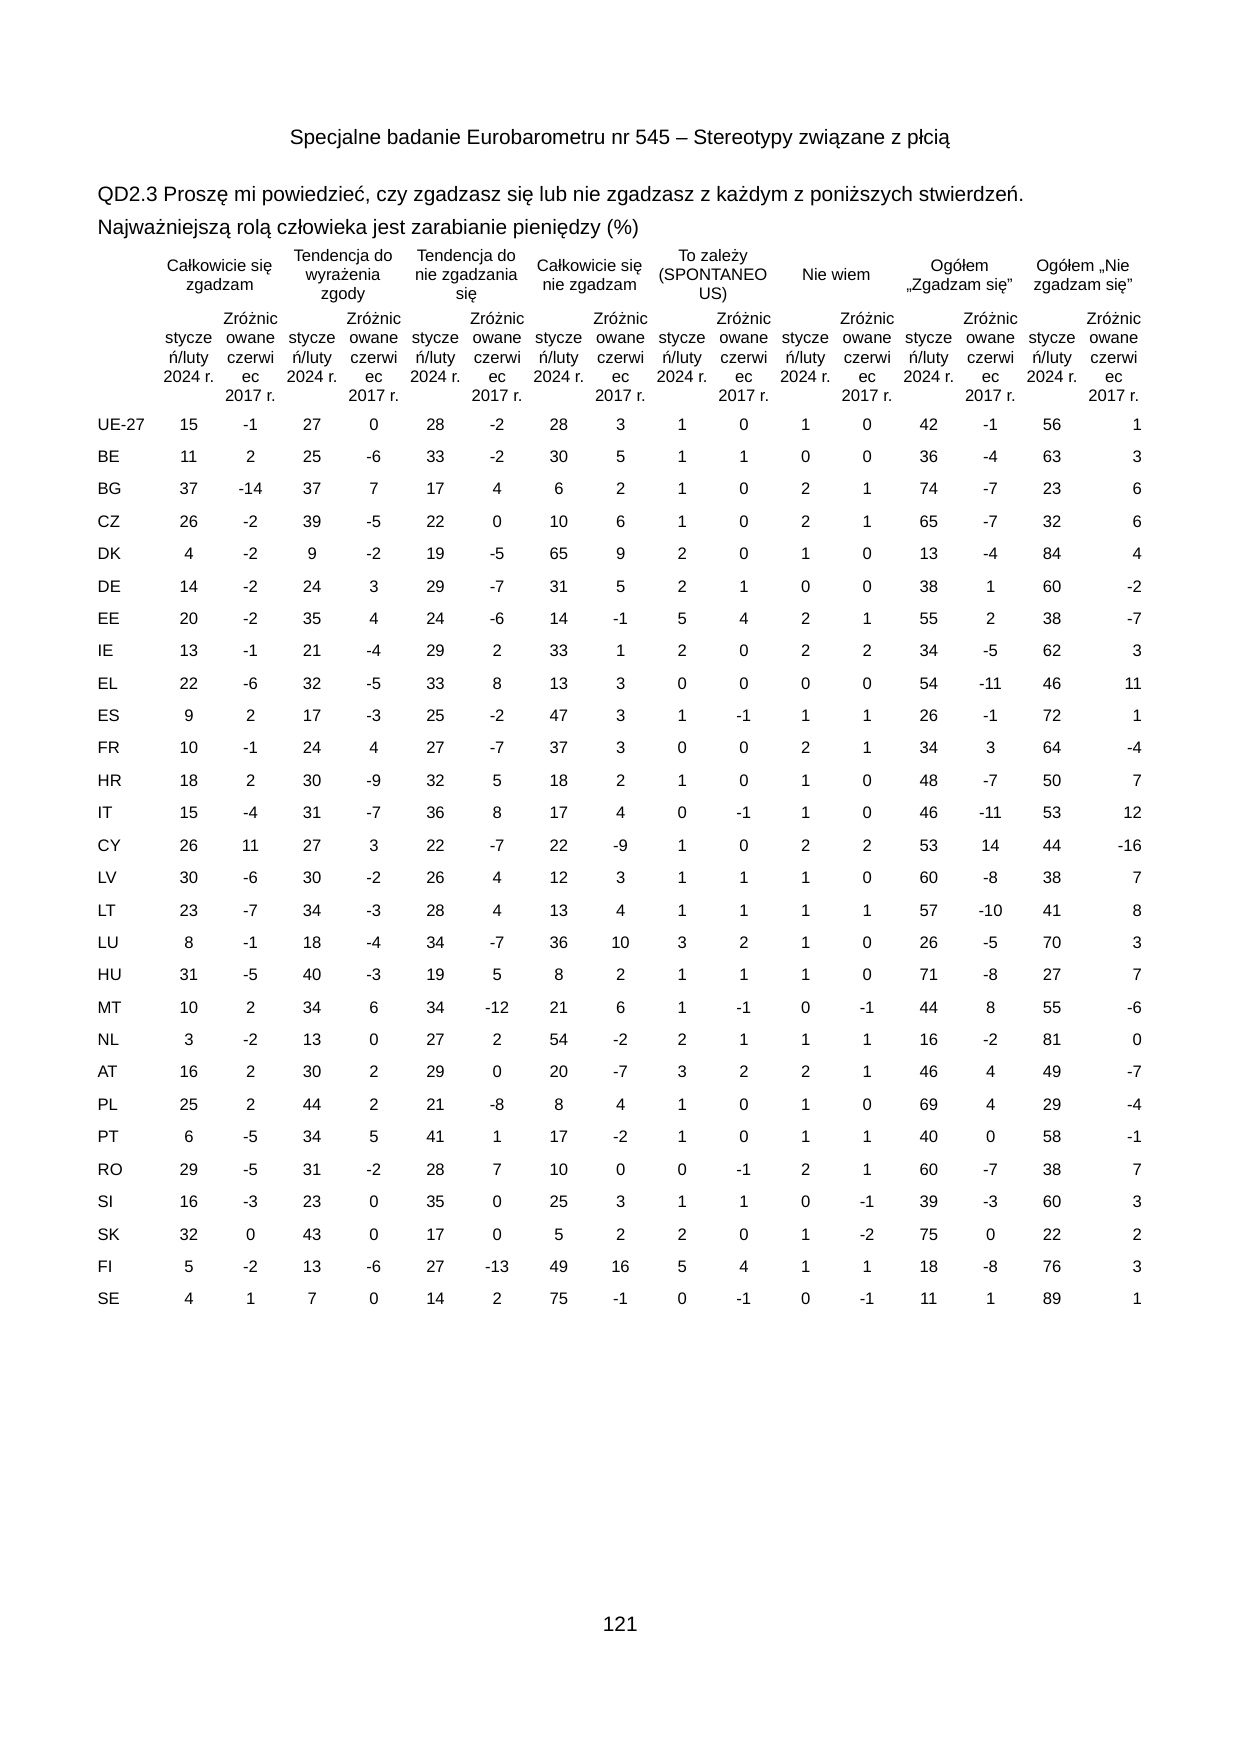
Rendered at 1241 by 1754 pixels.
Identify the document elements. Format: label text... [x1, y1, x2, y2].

table_cell 81 [1021, 1023, 1083, 1056]
table_cell 0 [343, 1283, 404, 1315]
table_cell 8 [466, 667, 528, 699]
table_cell 3 [158, 1023, 219, 1056]
table_cell 2 [1083, 1218, 1144, 1250]
table_cell 38 [1021, 1153, 1083, 1185]
table_cell -1 [713, 991, 774, 1023]
table_cell 7 [466, 1153, 528, 1185]
table_cell 29 [405, 570, 466, 602]
table_cell 0 [836, 959, 898, 991]
table_cell 18 [158, 764, 219, 797]
table_cell 27 [1021, 959, 1083, 991]
table_cell 15 [158, 408, 219, 440]
table_cell 14 [960, 829, 1021, 861]
table_cell 3 [343, 829, 404, 861]
table_cell 32 [281, 667, 343, 699]
table_cell 40 [898, 1121, 959, 1153]
table_cell 17 [405, 473, 466, 505]
table_cell 38 [1021, 861, 1083, 894]
table_cell 3 [343, 570, 404, 602]
table_cell 0 [713, 1121, 774, 1153]
table_cell 1 [775, 797, 836, 829]
table_cell 4 [960, 1056, 1021, 1088]
table_cell Całkowicie się zgadzam [158, 243, 281, 306]
table_cell -2 [220, 1250, 281, 1282]
table_cell 2 [590, 764, 651, 797]
table_cell 37 [281, 473, 343, 505]
table_cell 17 [281, 699, 343, 732]
table_cell 38 [1021, 602, 1083, 634]
table_cell 1 [836, 732, 898, 764]
table_cell 0 [836, 408, 898, 440]
table_cell -1 [590, 1283, 651, 1315]
table_cell 29 [405, 635, 466, 667]
table_cell 25 [528, 1185, 589, 1218]
table_cell -1 [713, 1283, 774, 1315]
table_cell -13 [466, 1250, 528, 1282]
table_cell -7 [960, 473, 1021, 505]
table_cell 4 [590, 797, 651, 829]
table_cell 9 [281, 538, 343, 570]
table_cell 25 [158, 1088, 219, 1121]
table_cell 1 [1083, 1283, 1144, 1315]
table_cell 14 [405, 1283, 466, 1315]
table_cell 0 [836, 570, 898, 602]
table_cell 6 [158, 1121, 219, 1153]
table_cell 36 [528, 926, 589, 958]
table_cell 25 [281, 440, 343, 473]
table_cell 28 [405, 894, 466, 926]
table_cell 32 [1021, 505, 1083, 537]
table_cell 9 [158, 699, 219, 732]
table_cell 3 [1083, 1185, 1144, 1218]
table_cell LT [95, 894, 158, 926]
table_cell 2 [466, 1023, 528, 1056]
table_cell 60 [1021, 1185, 1083, 1218]
table_cell -7 [1083, 1056, 1144, 1088]
table_cell Zróżnicowane czerwiec 2017 r. [343, 306, 404, 408]
table_cell -3 [343, 959, 404, 991]
table_cell 4 [466, 894, 528, 926]
table_cell 1 [590, 635, 651, 667]
table_cell 4 [343, 602, 404, 634]
table_cell 13 [158, 635, 219, 667]
table_cell 12 [1083, 797, 1144, 829]
table_cell 35 [281, 602, 343, 634]
table_cell -4 [1083, 1088, 1144, 1121]
table_cell 13 [898, 538, 959, 570]
table_cell 34 [281, 894, 343, 926]
table_cell -7 [960, 1153, 1021, 1185]
table_cell 1 [651, 764, 713, 797]
table_cell 5 [651, 1250, 713, 1282]
table_cell 0 [713, 538, 774, 570]
table_cell 8 [528, 959, 589, 991]
table_cell 53 [1021, 797, 1083, 829]
table_cell 18 [281, 926, 343, 958]
table_cell 26 [898, 699, 959, 732]
table_cell 3 [1083, 1250, 1144, 1282]
table_cell 1 [775, 894, 836, 926]
table_cell 23 [281, 1185, 343, 1218]
table_cell LV [95, 861, 158, 894]
table_cell 1 [775, 1023, 836, 1056]
table_cell To zależy (SPONTANEOUS) [651, 243, 774, 306]
table_cell 2 [651, 1218, 713, 1250]
table_cell -5 [220, 1121, 281, 1153]
table_cell -6 [343, 440, 404, 473]
table_cell 1 [775, 1250, 836, 1282]
table_cell 14 [528, 602, 589, 634]
table_cell 13 [281, 1250, 343, 1282]
table_cell 5 [590, 440, 651, 473]
table_cell 2 [775, 602, 836, 634]
table_cell 33 [528, 635, 589, 667]
table_cell IT [95, 797, 158, 829]
table_cell 13 [281, 1023, 343, 1056]
table_cell 44 [1021, 829, 1083, 861]
table_cell 39 [898, 1185, 959, 1218]
table_cell 1 [836, 1056, 898, 1088]
table_cell 6 [590, 991, 651, 1023]
table_cell 0 [775, 1185, 836, 1218]
table_cell 3 [590, 861, 651, 894]
table_cell -7 [960, 505, 1021, 537]
table_cell -1 [836, 1185, 898, 1218]
table_cell 2 [651, 538, 713, 570]
table_cell -1 [713, 1153, 774, 1185]
table_cell 0 [775, 667, 836, 699]
table_cell 35 [405, 1185, 466, 1218]
table_cell Zróżnicowane czerwiec 2017 r. [220, 306, 281, 408]
table_cell 0 [343, 1023, 404, 1056]
table_cell 13 [528, 667, 589, 699]
table_cell 16 [158, 1185, 219, 1218]
table_cell 20 [158, 602, 219, 634]
table_cell 24 [405, 602, 466, 634]
table_cell 9 [590, 538, 651, 570]
table_cell 1 [651, 1185, 713, 1218]
table_cell DE [95, 570, 158, 602]
table_cell 36 [405, 797, 466, 829]
table_cell -11 [960, 797, 1021, 829]
table_cell 10 [158, 991, 219, 1023]
table_cell -6 [220, 861, 281, 894]
table_cell 69 [898, 1088, 959, 1121]
table_cell 2 [713, 926, 774, 958]
table_cell 27 [405, 732, 466, 764]
table_cell 5 [466, 764, 528, 797]
table_cell -10 [960, 894, 1021, 926]
table_cell 0 [836, 926, 898, 958]
table_cell SI [95, 1185, 158, 1218]
table_cell 32 [158, 1218, 219, 1250]
table_cell 2 [651, 1023, 713, 1056]
table_cell styczeń/luty 2024 r. [775, 306, 836, 408]
table_cell 2 [466, 635, 528, 667]
table_cell -2 [220, 602, 281, 634]
table_cell 0 [651, 1283, 713, 1315]
table_cell 0 [713, 829, 774, 861]
table_cell Tendencja do wyrażenia zgody [281, 243, 404, 306]
table_cell 14 [158, 570, 219, 602]
table_cell Zróżnicowane czerwiec 2017 r. [590, 306, 651, 408]
table_cell -2 [1083, 570, 1144, 602]
table_cell 18 [528, 764, 589, 797]
table_cell 1 [836, 473, 898, 505]
table_cell 6 [590, 505, 651, 537]
table_cell 23 [158, 894, 219, 926]
table_cell 41 [405, 1121, 466, 1153]
table_cell -4 [343, 926, 404, 958]
table_cell 8 [960, 991, 1021, 1023]
table_cell 63 [1021, 440, 1083, 473]
table_cell CY [95, 829, 158, 861]
table_cell 29 [405, 1056, 466, 1088]
table_cell 0 [1083, 1023, 1144, 1056]
table_cell 27 [281, 829, 343, 861]
table_cell -3 [343, 894, 404, 926]
table_cell 19 [405, 959, 466, 991]
table_cell 4 [466, 861, 528, 894]
table_cell 31 [281, 1153, 343, 1185]
table_cell -3 [343, 699, 404, 732]
table_cell IE [95, 635, 158, 667]
table_cell 0 [713, 473, 774, 505]
table_cell Zróżnicowane czerwiec 2017 r. [713, 306, 774, 408]
table_cell 84 [1021, 538, 1083, 570]
table_cell styczeń/luty 2024 r. [1021, 306, 1083, 408]
table_cell 2 [343, 1056, 404, 1088]
table_cell -1 [1083, 1121, 1144, 1153]
table_cell 1 [713, 570, 774, 602]
table_cell 2 [590, 1218, 651, 1250]
table_cell -6 [220, 667, 281, 699]
table_cell -4 [960, 440, 1021, 473]
table_cell -9 [343, 764, 404, 797]
table_cell -7 [590, 1056, 651, 1088]
table_cell PL [95, 1088, 158, 1121]
table_cell 18 [898, 1250, 959, 1282]
table_cell -5 [343, 667, 404, 699]
table_cell 16 [590, 1250, 651, 1282]
table_cell 2 [775, 505, 836, 537]
table_cell 5 [466, 959, 528, 991]
table_cell 6 [1083, 505, 1144, 537]
table_cell 10 [528, 505, 589, 537]
table_cell NL [95, 1023, 158, 1056]
table_cell 2 [775, 1153, 836, 1185]
table_cell 1 [775, 699, 836, 732]
table_cell 7 [1083, 1153, 1144, 1185]
table_cell 1 [775, 764, 836, 797]
table_cell 4 [590, 1088, 651, 1121]
table_cell 1 [1083, 408, 1144, 440]
table_cell styczeń/luty 2024 r. [158, 306, 219, 408]
table_cell -2 [960, 1023, 1021, 1056]
table_cell 1 [466, 1121, 528, 1153]
table_cell 11 [158, 440, 219, 473]
table_cell 34 [405, 926, 466, 958]
table_cell 0 [836, 440, 898, 473]
table_cell -1 [220, 635, 281, 667]
table_cell 32 [405, 764, 466, 797]
table_cell RO [95, 1153, 158, 1185]
table_cell 42 [898, 408, 959, 440]
table_cell HR [95, 764, 158, 797]
table_cell 41 [1021, 894, 1083, 926]
table_cell 21 [281, 635, 343, 667]
table_cell FR [95, 732, 158, 764]
table_cell 1 [775, 408, 836, 440]
table_cell 62 [1021, 635, 1083, 667]
table_cell 1 [836, 894, 898, 926]
table_cell 1 [220, 1283, 281, 1315]
table_cell 8 [466, 797, 528, 829]
table_cell 7 [1083, 861, 1144, 894]
table_cell 71 [898, 959, 959, 991]
table_cell 2 [775, 829, 836, 861]
table_cell 0 [836, 764, 898, 797]
table_cell 0 [651, 732, 713, 764]
table_cell -1 [836, 991, 898, 1023]
table_cell 8 [158, 926, 219, 958]
table_cell HU [95, 959, 158, 991]
table_cell 4 [158, 538, 219, 570]
table_cell 4 [590, 894, 651, 926]
table_cell 37 [528, 732, 589, 764]
table_cell 4 [713, 1250, 774, 1282]
table_cell SK [95, 1218, 158, 1250]
table_cell -3 [220, 1185, 281, 1218]
table_cell 31 [528, 570, 589, 602]
table_cell 4 [343, 732, 404, 764]
table_cell 48 [898, 764, 959, 797]
table_cell 47 [528, 699, 589, 732]
table_cell -1 [960, 699, 1021, 732]
table_cell 20 [528, 1056, 589, 1088]
table_cell 13 [528, 894, 589, 926]
table_cell 75 [898, 1218, 959, 1250]
table_cell -5 [960, 926, 1021, 958]
table_cell Tendencja do nie zgadzania się [405, 243, 528, 306]
table_cell 1 [775, 926, 836, 958]
table_cell 0 [775, 570, 836, 602]
table_cell 50 [1021, 764, 1083, 797]
table_cell 0 [713, 1218, 774, 1250]
table_cell 22 [1021, 1218, 1083, 1250]
table_cell 30 [281, 861, 343, 894]
table_cell 1 [651, 861, 713, 894]
table_header QD2.3 Proszę mi powiedzieć, czy zgadzasz się lub nie zgadzasz z każdym z poniższych stwierdzeń. [95, 178, 1144, 210]
table_cell -5 [466, 538, 528, 570]
table_cell -4 [220, 797, 281, 829]
table_cell 1 [836, 699, 898, 732]
table_cell -7 [220, 894, 281, 926]
table_cell 6 [1083, 473, 1144, 505]
table_cell -12 [466, 991, 528, 1023]
table_cell 60 [1021, 570, 1083, 602]
table_cell 30 [528, 440, 589, 473]
table_cell 34 [898, 635, 959, 667]
table_cell 0 [836, 797, 898, 829]
table_cell Całkowicie się nie zgadzam [528, 243, 651, 306]
table_cell SE [95, 1283, 158, 1315]
table_cell 58 [1021, 1121, 1083, 1153]
table_cell 4 [713, 602, 774, 634]
table_cell 40 [281, 959, 343, 991]
table_cell 19 [405, 538, 466, 570]
table_cell 5 [343, 1121, 404, 1153]
table_cell -7 [466, 570, 528, 602]
table_cell 22 [158, 667, 219, 699]
table_cell 34 [405, 991, 466, 1023]
table_cell 34 [898, 732, 959, 764]
table_cell 24 [281, 570, 343, 602]
table_cell styczeń/luty 2024 r. [898, 306, 959, 408]
table_cell 8 [528, 1088, 589, 1121]
table_cell 29 [158, 1153, 219, 1185]
table_cell 0 [960, 1121, 1021, 1153]
table_cell 2 [836, 635, 898, 667]
table_cell 5 [651, 602, 713, 634]
table_cell 5 [528, 1218, 589, 1250]
table_cell -5 [343, 505, 404, 537]
table_cell 46 [898, 1056, 959, 1088]
table_cell 7 [343, 473, 404, 505]
table_cell -4 [343, 635, 404, 667]
table_cell 1 [960, 570, 1021, 602]
table_cell 0 [713, 732, 774, 764]
table_cell 26 [898, 926, 959, 958]
table_cell 11 [898, 1283, 959, 1315]
table_cell 1 [713, 894, 774, 926]
table_cell 0 [713, 764, 774, 797]
table_cell EL [95, 667, 158, 699]
table_cell 55 [898, 602, 959, 634]
table_cell 1 [836, 1121, 898, 1153]
table_cell styczeń/luty 2024 r. [281, 306, 343, 408]
table_cell 49 [528, 1250, 589, 1282]
table_cell -2 [343, 538, 404, 570]
table_cell 11 [220, 829, 281, 861]
table_cell 2 [220, 699, 281, 732]
table_cell 1 [651, 1121, 713, 1153]
table_cell 21 [528, 991, 589, 1023]
table_cell 10 [158, 732, 219, 764]
table_cell 44 [898, 991, 959, 1023]
table_cell 0 [713, 667, 774, 699]
table_cell 1 [775, 1121, 836, 1153]
table_cell -1 [220, 926, 281, 958]
table_cell 37 [158, 473, 219, 505]
table_cell -2 [220, 570, 281, 602]
table_cell 65 [898, 505, 959, 537]
table_cell 1 [836, 1023, 898, 1056]
table_cell 1 [651, 991, 713, 1023]
table_cell 27 [405, 1023, 466, 1056]
table_cell -8 [466, 1088, 528, 1121]
table_cell ES [95, 699, 158, 732]
table_cell 49 [1021, 1056, 1083, 1088]
table_cell 31 [281, 797, 343, 829]
table_cell 31 [158, 959, 219, 991]
table_cell 0 [713, 505, 774, 537]
table_cell BE [95, 440, 158, 473]
table_cell 16 [158, 1056, 219, 1088]
table_cell 2 [220, 991, 281, 1023]
table_cell 38 [898, 570, 959, 602]
table_cell 0 [651, 1153, 713, 1185]
table_cell 1 [651, 1088, 713, 1121]
table_cell 22 [405, 505, 466, 537]
table_cell 29 [1021, 1088, 1083, 1121]
table_cell 7 [281, 1283, 343, 1315]
table_cell 56 [1021, 408, 1083, 440]
table_cell -1 [590, 602, 651, 634]
table_cell 2 [343, 1088, 404, 1121]
table_cell 1 [713, 959, 774, 991]
table_cell -7 [466, 732, 528, 764]
table_cell 46 [898, 797, 959, 829]
table_cell -9 [590, 829, 651, 861]
table_cell 0 [836, 861, 898, 894]
table_cell AT [95, 1056, 158, 1088]
table_cell 22 [528, 829, 589, 861]
table_cell 0 [651, 667, 713, 699]
table_cell -2 [466, 440, 528, 473]
table_cell 1 [651, 473, 713, 505]
table_cell Zróżnicowane czerwiec 2017 r. [466, 306, 528, 408]
table_cell 2 [220, 1088, 281, 1121]
table_cell 0 [960, 1218, 1021, 1250]
table_cell 0 [343, 1185, 404, 1218]
table_cell -6 [466, 602, 528, 634]
table_cell 0 [775, 991, 836, 1023]
table_cell 1 [651, 505, 713, 537]
table_cell 2 [590, 959, 651, 991]
table_cell 0 [466, 1185, 528, 1218]
table_cell 4 [466, 473, 528, 505]
table_cell PT [95, 1121, 158, 1153]
table_cell 12 [528, 861, 589, 894]
table_cell 8 [1083, 894, 1144, 926]
table_cell 1 [651, 408, 713, 440]
table_cell 17 [528, 1121, 589, 1153]
table_cell 3 [590, 699, 651, 732]
table_cell 7 [1083, 959, 1144, 991]
table_cell styczeń/luty 2024 r. [528, 306, 589, 408]
table_cell -7 [466, 926, 528, 958]
table_cell -1 [220, 408, 281, 440]
table_cell 0 [836, 667, 898, 699]
table_cell 4 [158, 1283, 219, 1315]
table_cell 43 [281, 1218, 343, 1250]
table_cell 2 [836, 829, 898, 861]
table_cell 28 [528, 408, 589, 440]
table_cell -8 [960, 1250, 1021, 1282]
table_cell 0 [466, 505, 528, 537]
table_cell 2 [651, 635, 713, 667]
table_cell -14 [220, 473, 281, 505]
table_cell 75 [528, 1283, 589, 1315]
table_cell 2 [220, 764, 281, 797]
table_cell Nie wiem [775, 243, 898, 306]
table_cell 53 [898, 829, 959, 861]
table_cell 1 [836, 1153, 898, 1185]
table_cell -4 [1083, 732, 1144, 764]
table_cell 2 [220, 1056, 281, 1088]
table_cell -7 [960, 764, 1021, 797]
table_cell 0 [775, 1283, 836, 1315]
table_cell -2 [343, 861, 404, 894]
table_cell 1 [960, 1283, 1021, 1315]
table_cell -2 [220, 1023, 281, 1056]
table_cell 2 [220, 440, 281, 473]
table_cell -2 [590, 1023, 651, 1056]
table_cell -2 [590, 1121, 651, 1153]
table_cell 2 [960, 602, 1021, 634]
table_cell FI [95, 1250, 158, 1282]
table_cell styczeń/luty 2024 r. [651, 306, 713, 408]
table_cell 60 [898, 861, 959, 894]
table_cell 27 [405, 1250, 466, 1282]
table_cell 1 [713, 1023, 774, 1056]
table_cell -7 [466, 829, 528, 861]
table_cell 6 [343, 991, 404, 1023]
table_cell Zróżnicowane czerwiec 2017 r. [960, 306, 1021, 408]
table_cell 2 [590, 473, 651, 505]
table_cell -16 [1083, 829, 1144, 861]
table_cell Ogółem „Nie zgadzam się” [1021, 243, 1144, 306]
table_cell 33 [405, 667, 466, 699]
table_cell 1 [651, 959, 713, 991]
table_cell -11 [960, 667, 1021, 699]
table_cell 1 [775, 861, 836, 894]
table_cell 2 [651, 570, 713, 602]
table_cell -2 [466, 699, 528, 732]
table_cell -5 [220, 959, 281, 991]
table_cell 0 [466, 1218, 528, 1250]
table_cell 0 [466, 1056, 528, 1088]
table_cell 64 [1021, 732, 1083, 764]
table_cell 4 [1083, 538, 1144, 570]
table_cell 1 [713, 861, 774, 894]
table_cell 30 [158, 861, 219, 894]
table_cell 17 [528, 797, 589, 829]
table_cell 74 [898, 473, 959, 505]
table_cell 54 [898, 667, 959, 699]
table_cell 0 [836, 1088, 898, 1121]
table_cell -5 [220, 1153, 281, 1185]
table_cell 2 [775, 1056, 836, 1088]
table_cell Najważniejszą rolą człowieka jest zarabianie pieniędzy (%) [95, 210, 1144, 243]
table_cell 30 [281, 1056, 343, 1088]
table_cell 3 [590, 732, 651, 764]
table_cell 5 [158, 1250, 219, 1282]
table_cell -1 [713, 699, 774, 732]
table_cell 30 [281, 764, 343, 797]
table_cell 1 [651, 829, 713, 861]
table_cell 1 [651, 699, 713, 732]
table_cell 0 [713, 1088, 774, 1121]
table_cell -1 [960, 408, 1021, 440]
table_cell 60 [898, 1153, 959, 1185]
table_cell LU [95, 926, 158, 958]
table_cell 4 [960, 1088, 1021, 1121]
table_cell 10 [528, 1153, 589, 1185]
table_cell 15 [158, 797, 219, 829]
table_cell 1 [651, 440, 713, 473]
table_cell [95, 243, 158, 306]
table_cell 3 [1083, 926, 1144, 958]
table_cell -2 [220, 505, 281, 537]
table_cell 3 [651, 926, 713, 958]
table_cell 65 [528, 538, 589, 570]
table_cell 70 [1021, 926, 1083, 958]
table_cell -7 [1083, 602, 1144, 634]
table_cell Zróżnicowane czerwiec 2017 r. [836, 306, 898, 408]
table_cell 2 [713, 1056, 774, 1088]
table_cell 5 [590, 570, 651, 602]
table_cell 55 [1021, 991, 1083, 1023]
table_cell 1 [713, 440, 774, 473]
table_cell 0 [651, 797, 713, 829]
table_cell 0 [343, 408, 404, 440]
table_cell 2 [775, 732, 836, 764]
table_cell 0 [713, 408, 774, 440]
table_cell 33 [405, 440, 466, 473]
table_cell 10 [590, 926, 651, 958]
table_cell 76 [1021, 1250, 1083, 1282]
table_cell 28 [405, 408, 466, 440]
table_cell 1 [713, 1185, 774, 1218]
table_cell 3 [960, 732, 1021, 764]
table_cell 26 [158, 829, 219, 861]
table_cell -5 [960, 635, 1021, 667]
table_cell 3 [1083, 440, 1144, 473]
table_cell 26 [158, 505, 219, 537]
table_cell 1 [651, 894, 713, 926]
table_cell -2 [836, 1218, 898, 1250]
table_cell 24 [281, 732, 343, 764]
table_cell 3 [590, 408, 651, 440]
table_cell 6 [528, 473, 589, 505]
table_cell -2 [220, 538, 281, 570]
table_cell -1 [836, 1283, 898, 1315]
table_cell 2 [775, 473, 836, 505]
table_cell 11 [1083, 667, 1144, 699]
table_cell 16 [898, 1023, 959, 1056]
table_cell 46 [1021, 667, 1083, 699]
table_cell 3 [590, 1185, 651, 1218]
table_cell -7 [343, 797, 404, 829]
table_cell -1 [220, 732, 281, 764]
table_cell 22 [405, 829, 466, 861]
table_cell 21 [405, 1088, 466, 1121]
table_cell -6 [1083, 991, 1144, 1023]
table_cell 57 [898, 894, 959, 926]
table_cell 54 [528, 1023, 589, 1056]
table_cell 26 [405, 861, 466, 894]
table_cell -2 [466, 408, 528, 440]
table_cell 0 [220, 1218, 281, 1250]
table_cell 1 [836, 1250, 898, 1282]
table_cell Zróżnicowane czerwiec 2017 r. [1083, 306, 1144, 408]
table_cell MT [95, 991, 158, 1023]
table_cell 25 [405, 699, 466, 732]
table_cell [95, 306, 158, 408]
table_cell 23 [1021, 473, 1083, 505]
table_cell 1 [836, 602, 898, 634]
table_cell 1 [775, 1218, 836, 1250]
table_cell 17 [405, 1218, 466, 1250]
table_cell 0 [343, 1218, 404, 1250]
table_cell 2 [466, 1283, 528, 1315]
table_cell 3 [1083, 635, 1144, 667]
table_cell 0 [836, 538, 898, 570]
table_cell 34 [281, 1121, 343, 1153]
table_cell 0 [590, 1153, 651, 1185]
table_cell 7 [1083, 764, 1144, 797]
table_cell 0 [775, 440, 836, 473]
table_cell DK [95, 538, 158, 570]
table_cell 1 [775, 959, 836, 991]
table_cell -6 [343, 1250, 404, 1282]
table_cell -4 [960, 538, 1021, 570]
table_cell 89 [1021, 1283, 1083, 1315]
table_cell 39 [281, 505, 343, 537]
table_cell 2 [775, 635, 836, 667]
table_cell -1 [713, 797, 774, 829]
table_cell 1 [775, 538, 836, 570]
table_cell styczeń/luty 2024 r. [405, 306, 466, 408]
table_cell 1 [1083, 699, 1144, 732]
table_cell UE-27 [95, 408, 158, 440]
table_cell 0 [713, 635, 774, 667]
table_cell 3 [651, 1056, 713, 1088]
table_cell 1 [836, 505, 898, 537]
table_cell 1 [775, 1088, 836, 1121]
table_cell -8 [960, 959, 1021, 991]
table_cell CZ [95, 505, 158, 537]
table_cell -8 [960, 861, 1021, 894]
table_cell 28 [405, 1153, 466, 1185]
table_cell BG [95, 473, 158, 505]
table_cell -2 [343, 1153, 404, 1185]
table_cell -3 [960, 1185, 1021, 1218]
table_cell 34 [281, 991, 343, 1023]
table_cell 36 [898, 440, 959, 473]
table_cell 44 [281, 1088, 343, 1121]
table_cell EE [95, 602, 158, 634]
table_cell Ogółem „Zgadzam się” [898, 243, 1021, 306]
table_cell 3 [590, 667, 651, 699]
table_cell 72 [1021, 699, 1083, 732]
table_cell 27 [281, 408, 343, 440]
